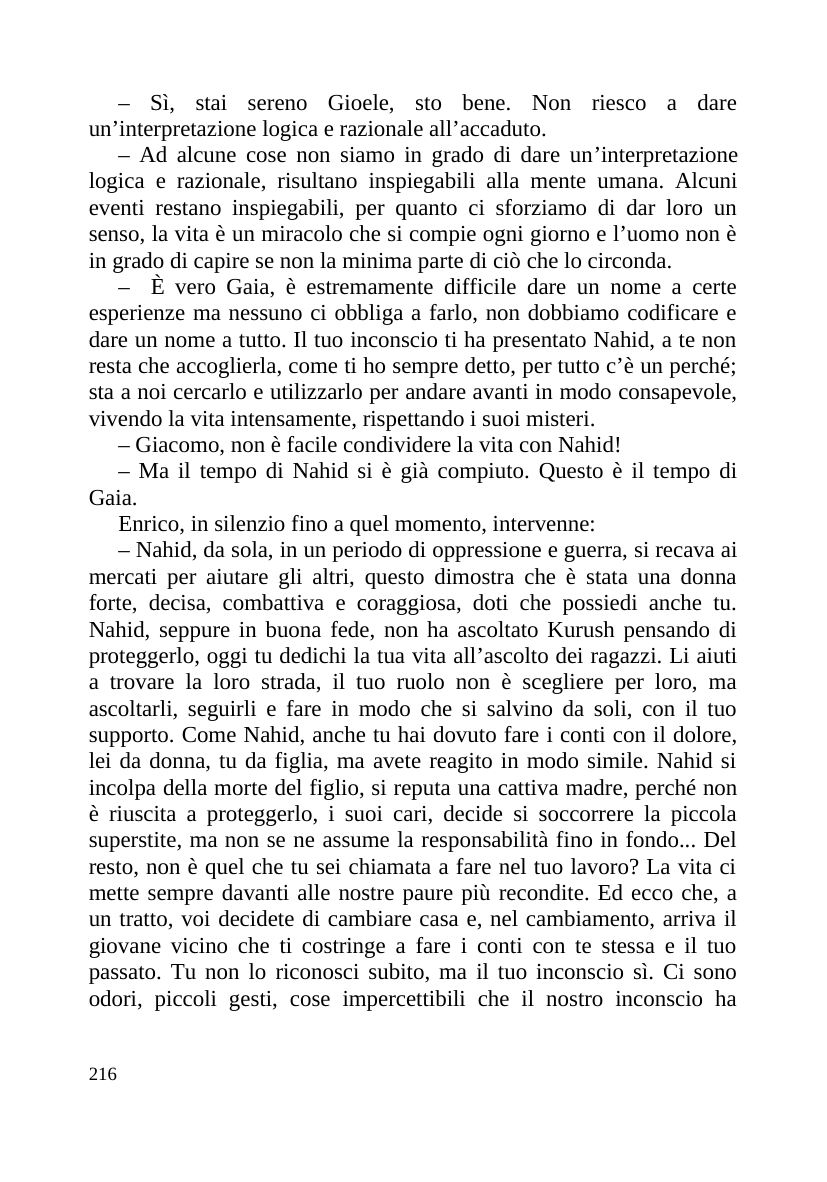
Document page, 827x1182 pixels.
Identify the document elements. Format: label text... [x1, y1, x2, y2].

text – Ad alcune cose non siamo in grado di dare un’interpretazione logica e razionale, risultano inspiegabili alla mente umana. Alcuni eventi restano inspiegabili, per quanto ci sforziamo di dar loro un senso, la vita è un miracolo che si compie ogni giorno e l’uomo non è in grado di capire se non la minima parte di ciò che lo circonda. [88, 141, 738, 273]
text – Ma il tempo di Nahid si è già compiuto. Questo è il tempo di Gaia. [88, 457, 738, 510]
text ‒ Nahid, da sola, in un periodo di oppressione e guerra, si recava ai mercati per aiutare gli altri, questo dimostra che è stata una donna forte, decisa, combattiva e coraggiosa, doti che possiedi anche tu. Nahid, seppure in buona fede, non ha ascoltato Kurush pensando di proteggerlo, oggi tu dedichi la tua vita all’ascolto dei ragazzi. Li aiuti a trovare la loro strada, il tuo ruolo non è scegliere per loro, ma ascoltarli, seguirli e fare in modo che si salvino da soli, con il tuo supporto. Come Nahid, anche tu hai dovuto fare i conti con il dolore, lei da donna, tu da figlia, ma avete reagito in modo simile. Nahid si incolpa della morte del figlio, si reputa una cattiva madre, perché non è riuscita a proteggerlo, i suoi cari, decide si soccorrere la piccola superstite, ma non se ne assume la responsabilità fino in fondo... Del resto, non è quel che tu sei chiamata a fare nel tuo lavoro? La vita ci mette sempre davanti alle nostre paure più recondite. Ed ecco che, a un tratto, voi decidete di cambiare casa e, nel cambiamento, arriva il giovane vicino che ti costringe a fare i conti con te stessa e il tuo passato. Tu non lo riconosci subito, ma il tuo inconscio sì. Ci sono odori, piccoli gesti, cose impercettibili che il nostro inconscio ha [88, 537, 738, 1011]
text Enrico, in silenzio fino a quel momento, intervenne: [88, 510, 738, 537]
text – è vero Gaia, è estremamente difficile dare un nome a certe esperienze ma nessuno ci obbliga a farlo, non dobbiamo codificare e dare un nome a tutto. Il tuo inconscio ti ha presentato Nahid, a te non resta che accoglierla, come ti ho sempre detto, per tutto c’è un perché; sta a noi cercarlo e utilizzarlo per andare avanti in modo consapevole, vivendo la vita intensamente, rispettando i suoi misteri. [88, 273, 738, 431]
text – Sì, stai sereno Gioele, sto bene. Non riesco a dare un’interpretazione logica e razionale all’accaduto. [88, 88, 738, 141]
text – Giacomo, non è facile condividere la vita con Nahid! [88, 431, 738, 457]
